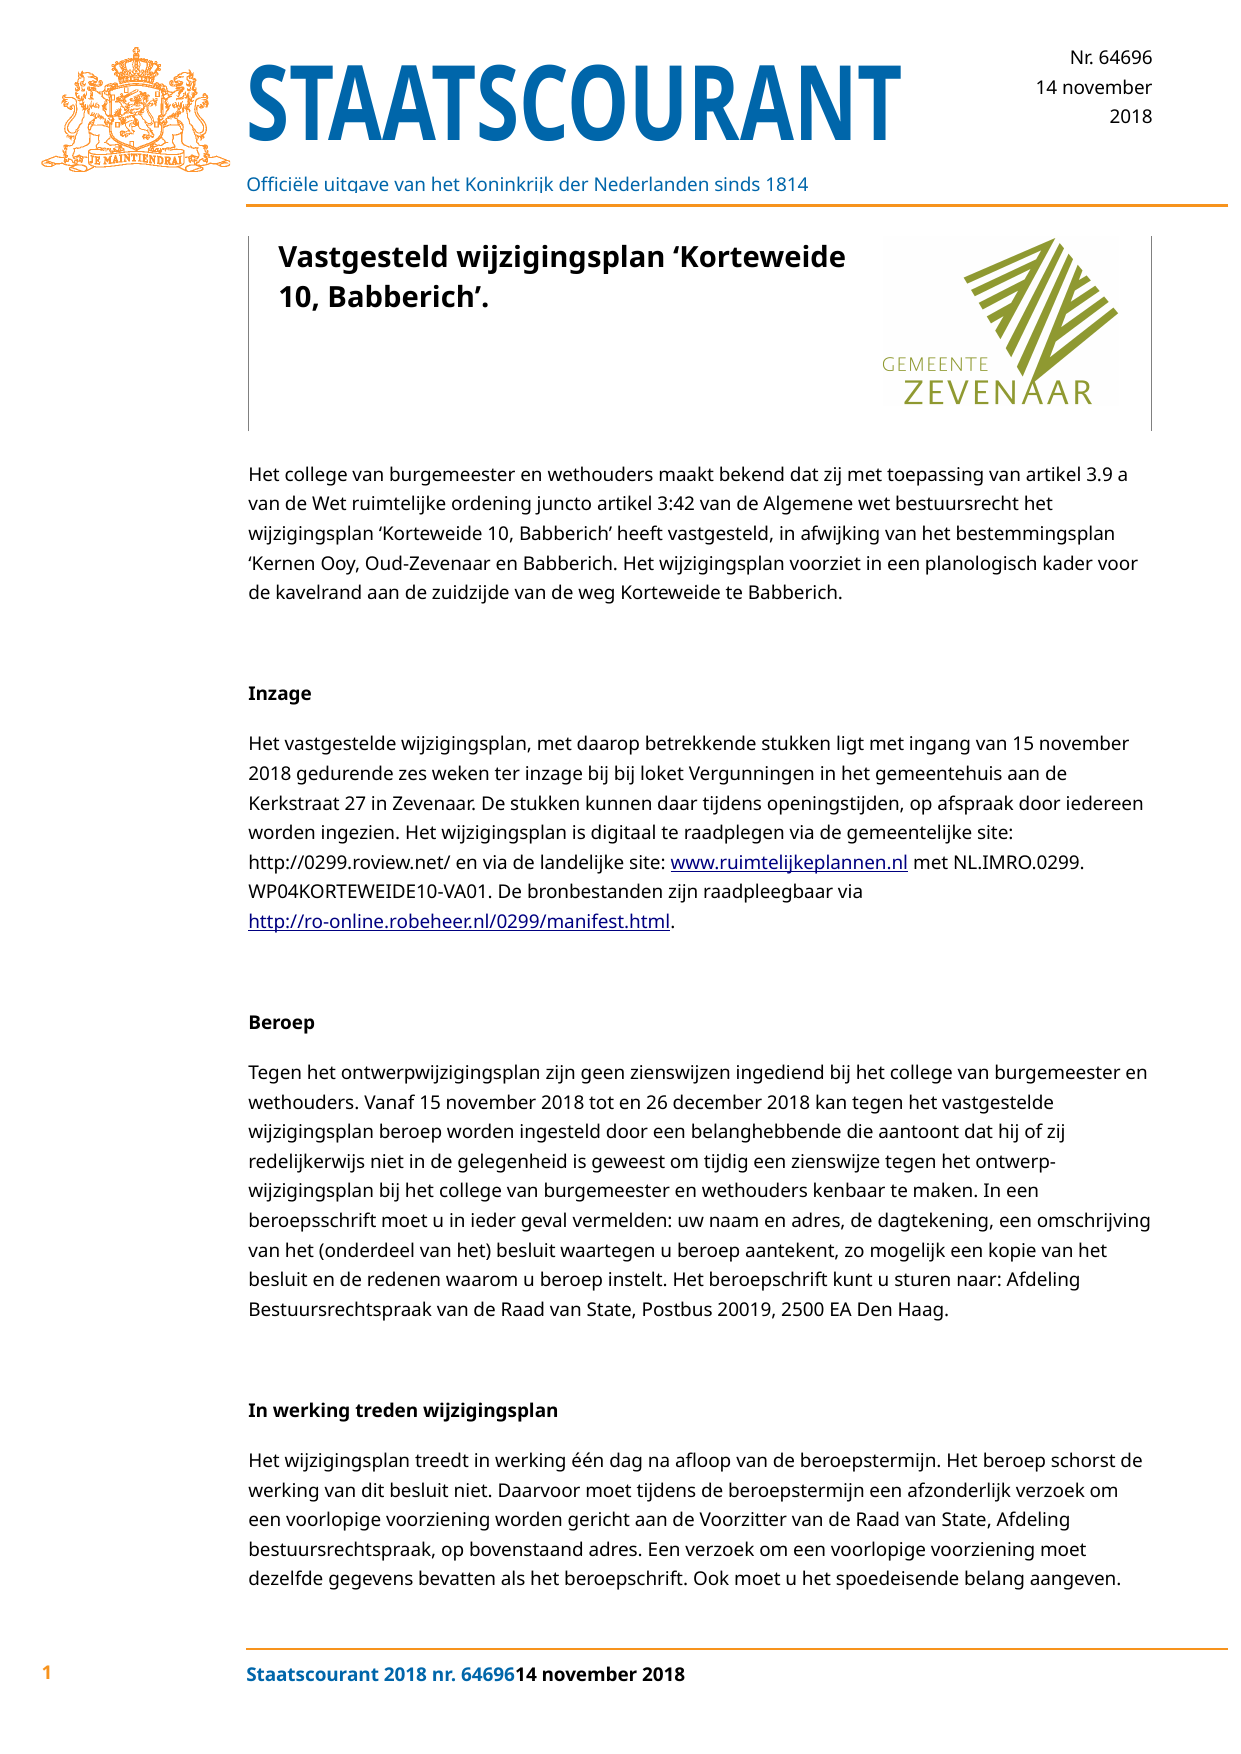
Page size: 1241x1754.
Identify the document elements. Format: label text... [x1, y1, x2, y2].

text Het vastgestelde wijzigingsplan, met daarop betrekkende stukken ligt met ingang van 15 november 2018 gedurende zes weken ter inzage bij bij loket Vergunningen in het gemeentehuis aan de Kerkstraat 27 in Zevenaar. De stukken kunnen daar tijdens openingstijden, op afspraak door iedereen worden ingezien. Het wijzigingsplan is digitaal te raadplegen via de gemeentelijke site: http://0299.roview.net/ en via de landelijke site: www.ruimtelijkeplannen.nl met NL.IMRO.0299. WP04KORTEWEIDE10-VA01. De bronbestanden zijn raadpleegbaar via http://ro-online.robeheer.nl/0299/manifest.html. [248, 731, 1152, 934]
picture [41, 47, 231, 172]
picture [882, 236, 1119, 406]
text Beroep [248, 1009, 1152, 1034]
text In werking treden wijzigingsplan [248, 1397, 1152, 1422]
text Het college van burgemeester en wethouders maakt bekend dat zij met toepassing van artikel 3.9 a van de Wet ruimtelijke ordening juncto artikel 3:42 van de Algemene wet bestuursrecht het wijzigingsplan ‘Korteweide 10, Babberich’ heeft vastgesteld, in afwijking van het bestemmingsplan ‘Kernen Ooy, Oud-Zevenaar en Babberich. Het wijzigingsplan voorziet in een planologisch kader voor de kavelrand aan de zuidzijde van de weg Korteweide te Babberich. [248, 461, 1152, 605]
text Het wijzigingsplan treedt in werking één dag na afloop van de beroepstermijn. Het beroep schorst de werking van dit besluit niet. Daarvoor moet tijdens de beroepstermijn een afzonderlijk verzoek om een voorlopige voorziening worden gericht aan de Voorzitter van de Raad van State, Afdeling bestuursrechtspraak, op bovenstaand adres. Een verzoek om een voorlopige voorziening moet dezelfde gegevens bevatten als het beroepschrift. Ook moet u het spoedeisende belang aangeven. [248, 1447, 1152, 1591]
text Inzage [248, 680, 1152, 706]
text Tegen het ontwerpwijzigingsplan zijn geen zienswijzen ingediend bij het college van burgemeester en wethouders. Vanaf 15 november 2018 tot en 26 december 2018 kan tegen het vastgestelde wijzigingsplan beroep worden ingesteld door een belanghebbende die aantoont dat hij of zij redelijkerwijs niet in de gelegenheid is geweest om tijdig een zienswijze tegen het ontwerp-wijzigingsplan bij het college van burgemeester en wethouders kenbaar te maken. In een beroepsschrift moet u in ieder geval vermelden: uw naam en adres, de dagtekening, een omschrijving van het (onderdeel van het) besluit waartegen u beroep aantekent, zo mogelijk een kopie van het besluit en de redenen waarom u beroep instelt. Het beroepschrift kunt u sturen naar: Afdeling Bestuursrechtspraak van de Raad van State, Postbus 20019, 2500 EA Den Haag. [248, 1059, 1152, 1322]
table_header [850, 236, 1151, 431]
table_header Vastgesteld wijzigingsplan ‘Korteweide 10, Babberich’. [249, 236, 850, 431]
